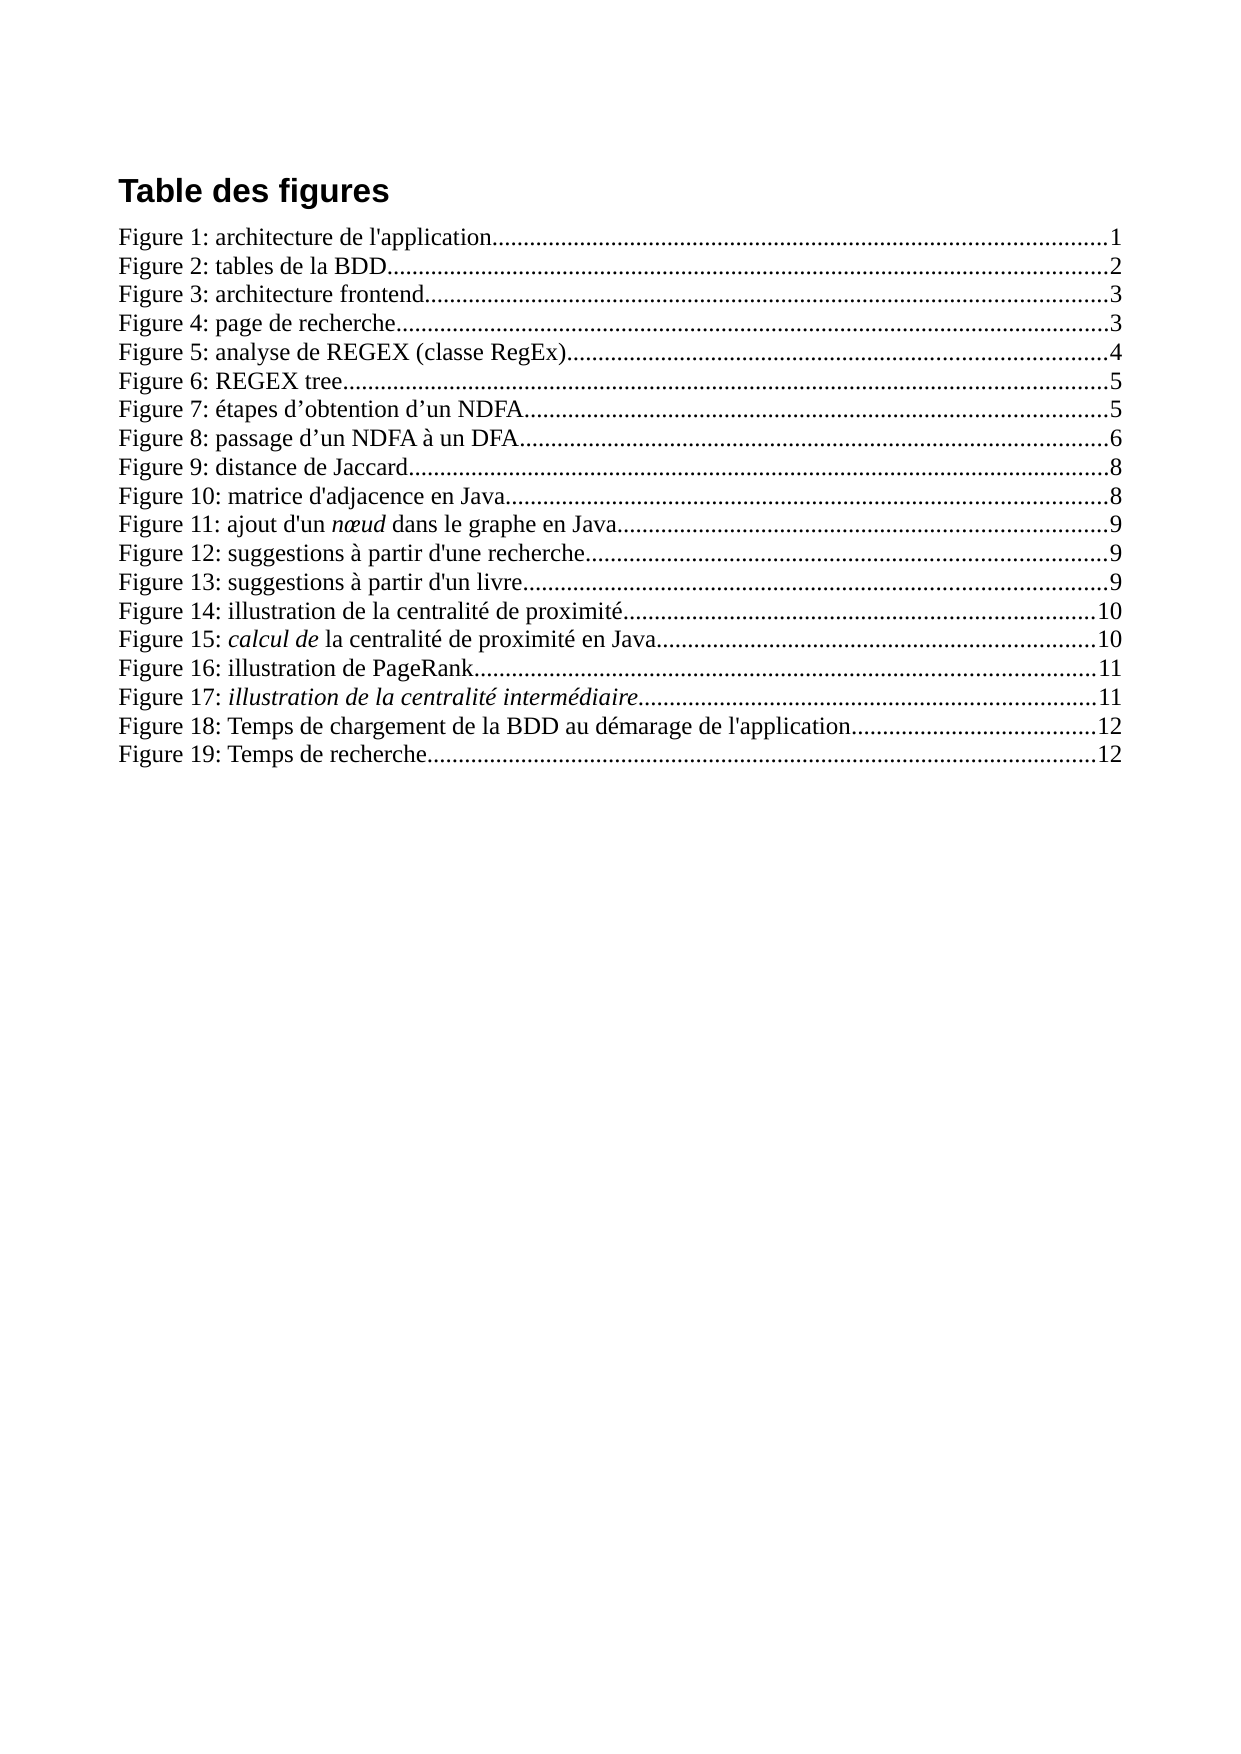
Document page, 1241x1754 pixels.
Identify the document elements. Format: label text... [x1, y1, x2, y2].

text Figure 8: passage d’un NDFA à un DFA 6 [118, 423, 1122, 452]
text Figure 3: architecture frontend 3 [118, 279, 1122, 308]
text Figure 19: Temps de recherche 12 [118, 739, 1122, 768]
text Figure 13: suggestions à partir d'un livre 9 [118, 567, 1122, 596]
text Figure 16: illustration de PageRank 11 [118, 653, 1122, 682]
subtitle Table des figures [118, 171, 1122, 209]
text Figure 6: REGEX tree 5 [118, 366, 1122, 394]
text Figure 9: distance de Jaccard 8 [118, 452, 1122, 481]
text Figure 1: architecture de l'application 1 [118, 222, 1122, 251]
text Figure 15: calcul de la centralité de proximité en Java 10 [118, 624, 1122, 653]
text Figure 5: analyse de REGEX (classe RegEx) 4 [118, 337, 1122, 366]
text Figure 10: matrice d'adjacence en Java 8 [118, 481, 1122, 509]
text Figure 18: Temps de chargement de la BDD au démarage de l'application 12 [118, 711, 1122, 739]
text Figure 4: page de recherche 3 [118, 308, 1122, 337]
text Figure 14: illustration de la centralité de proximité 10 [118, 596, 1122, 624]
text Figure 12: suggestions à partir d'une recherche 9 [118, 538, 1122, 567]
text Figure 7: étapes d’obtention d’un NDFA 5 [118, 394, 1122, 423]
text Figure 11: ajout d'un nœud dans le graphe en Java 9 [118, 509, 1122, 538]
text Figure 17: illustration de la centralité intermédiaire 11 [118, 682, 1122, 711]
text Figure 2: tables de la BDD 2 [118, 251, 1122, 279]
